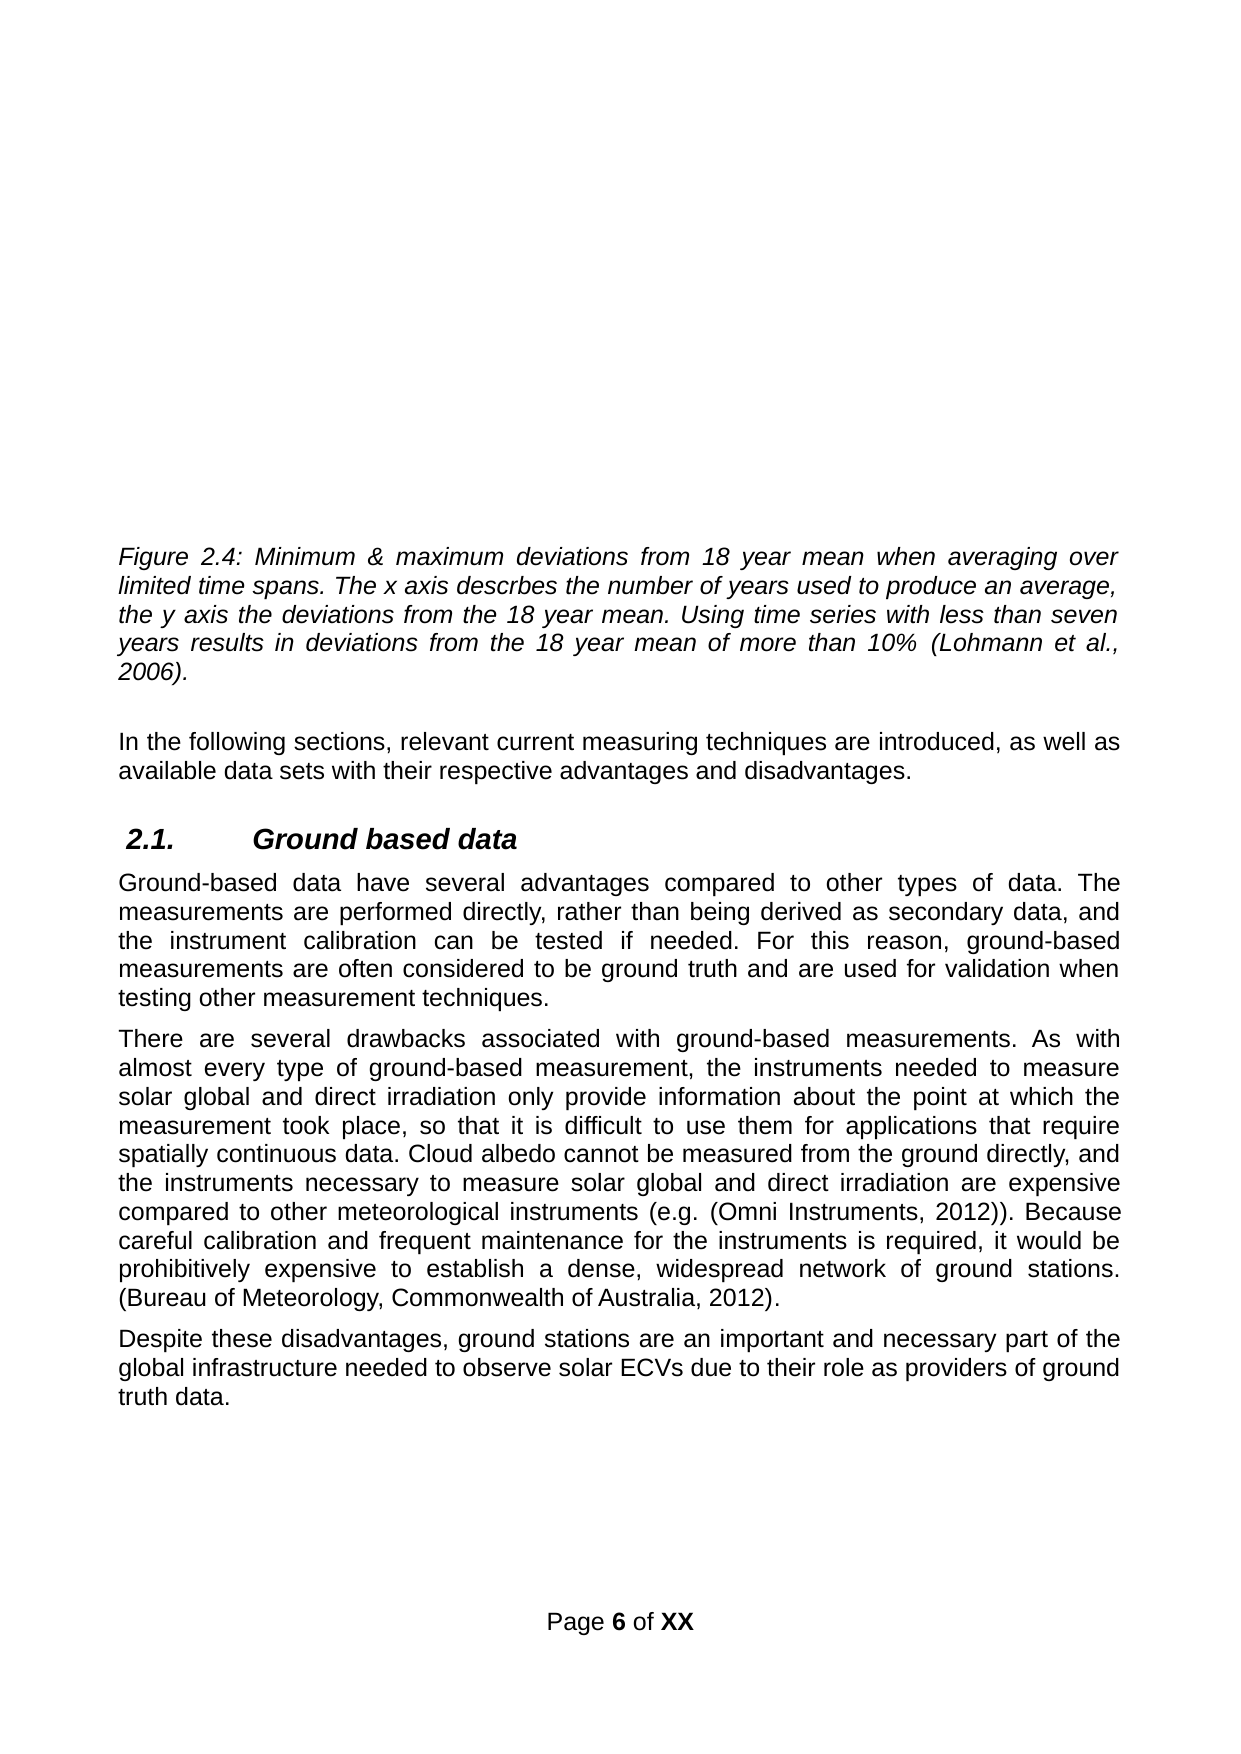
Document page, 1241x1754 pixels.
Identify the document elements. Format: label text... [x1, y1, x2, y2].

text Despite these disadvantages, ground stations are an important and necessary part of the global infrastructure needed to observe solar ECVs due to their role as providers of ground truth data. [118, 1324, 1122, 1411]
subtitle Ground based data [118, 822, 1122, 856]
text In the following sections, relevant current measuring techniques are introduced, as well as available data sets with their respective advantages and disadvantages. [118, 727, 1122, 785]
text Ground-based data have several advantages compared to other types of data. The measurements are performed directly, rather than being derived as secondary data, and the instrument calibration can be tested if needed. For this reason, ground-based measurements are often considered to be ground truth and are used for validation when testing other measurement techniques. [118, 868, 1122, 1012]
text There are several drawbacks associated with ground-based measurements. As with almost every type of ground-based measurement, the instruments needed to measure solar global and direct irradiation only provide information about the point at which the measurement took place, so that it is difficult to use them for applications that require spatially continuous data. Cloud albedo cannot be measured from the ground directly, and the instruments necessary to measure solar global and direct irradiation are expensive compared to other meteorological instruments (e.g. (Omni Instruments, 2012)). Because careful calibration and frequent maintenance for the instruments is required, it would be prohibitively expensive to establish a dense, widespread network of ground stations. (Bureau of Meteorology, Commonwealth of Australia, 2012). [118, 1024, 1122, 1312]
text Figure 2.4: Minimum & maximum deviations from 18 year mean when averaging over limited time spans. The x axis descrbes the number of years used to produce an average, the y axis the deviations from the 18 year mean. Using time series with less than seven years results in deviations from the 18 year mean of more than 10% (Lohmann et al., 2006). [118, 131, 1122, 686]
